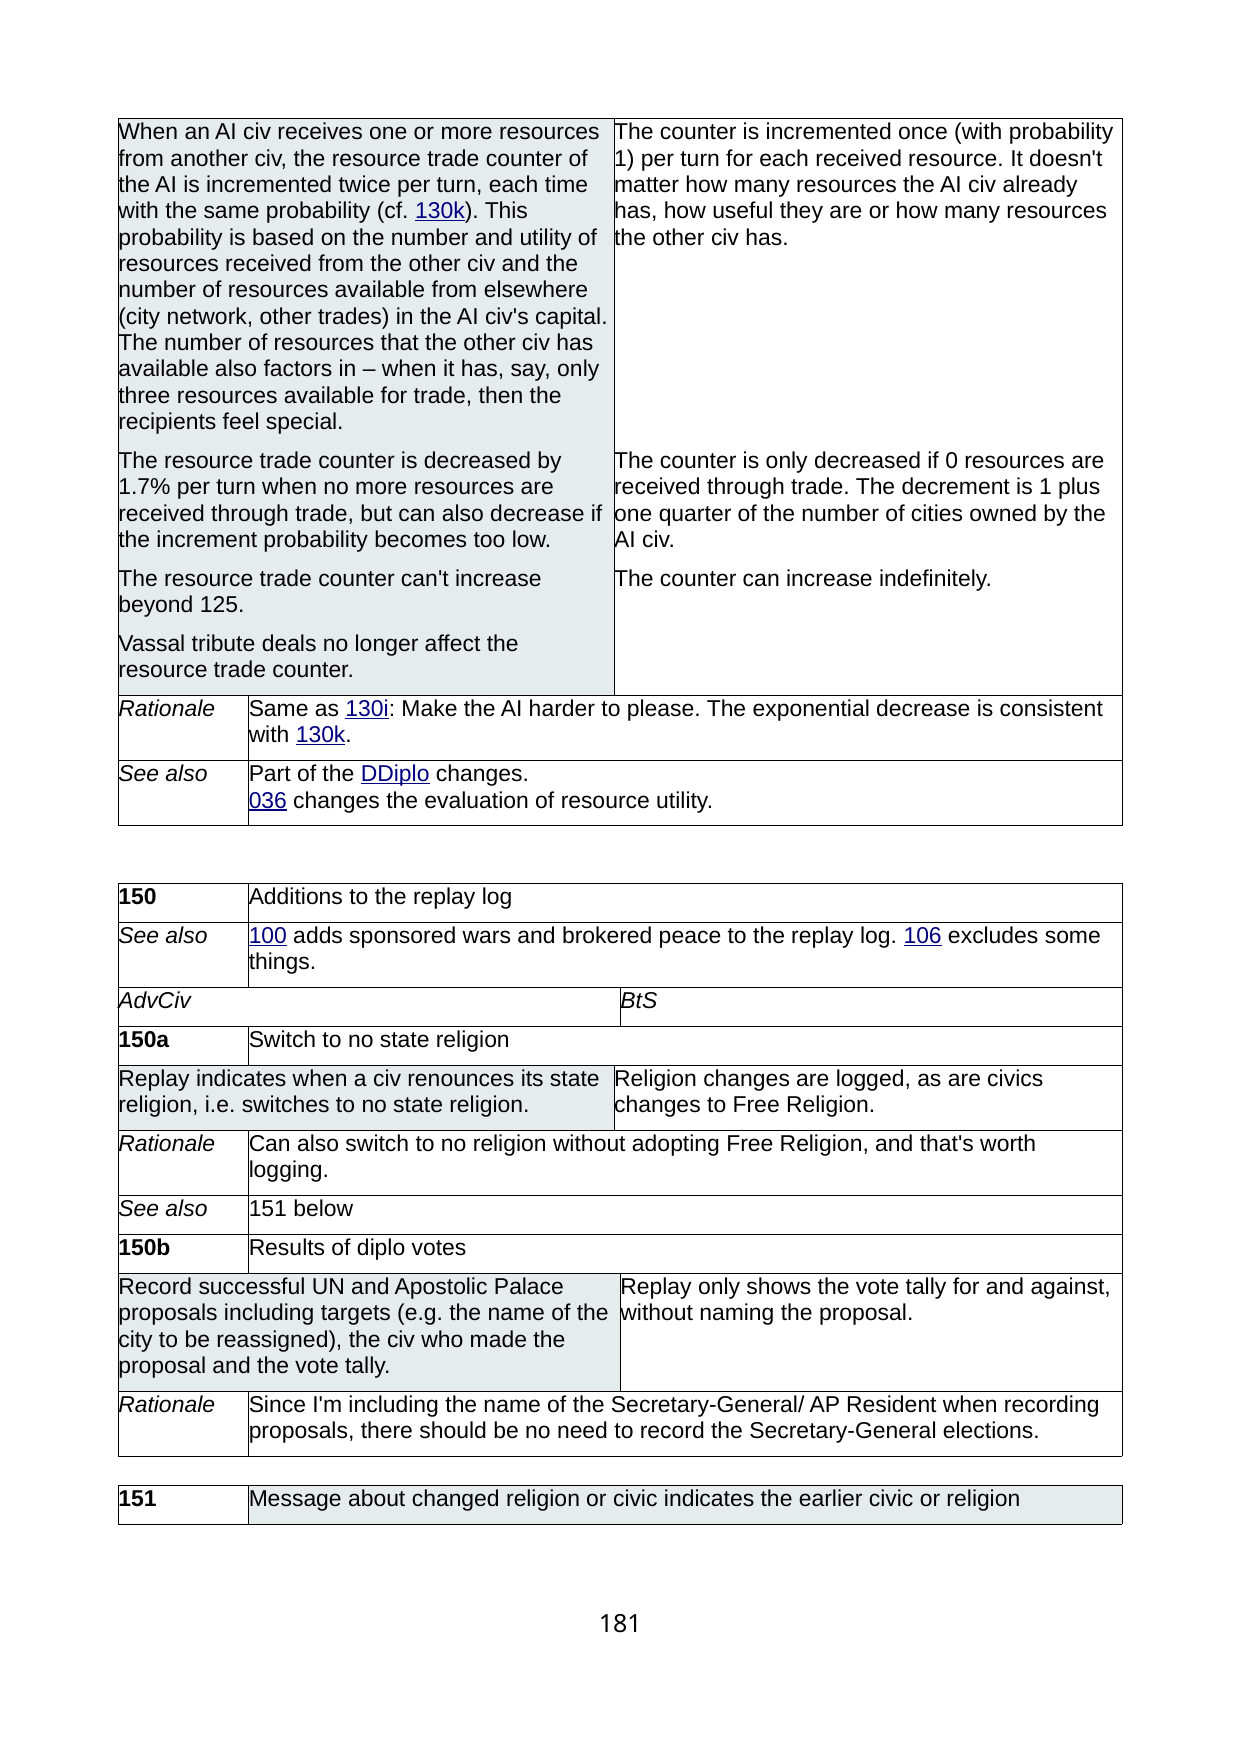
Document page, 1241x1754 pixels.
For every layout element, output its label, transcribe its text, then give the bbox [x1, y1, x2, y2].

table_cell Rationale [119, 696, 248, 760]
table_cell AdvCiv [119, 988, 620, 1026]
table_cell See also [119, 923, 248, 987]
table_cell Record successful UN and Apostolic Palace proposals including targets (e.g. the name of the city to be reassigned), the civ who made the proposal and the vote tally. [119, 1274, 620, 1391]
table_cell Religion changes are logged, as are civics changes to Free Religion. [615, 1066, 1122, 1130]
table_cell See also [119, 1196, 248, 1234]
table_header Additions to the replay log [249, 884, 1122, 922]
table_cell Replay indicates when a civ renounces its state religion, i.e. switches to no state religion. [119, 1066, 614, 1130]
table_header 151 [119, 1486, 248, 1524]
table_header 150 [119, 884, 248, 922]
table_cell 150a [119, 1027, 248, 1065]
table_cell Can also switch to no religion without adopting Free Religion, and that's worth logging. [249, 1131, 1122, 1195]
table_cell Part of the DDiplo changes. 036 changes the evaluation of resource utility. [249, 761, 1122, 825]
table_cell Results of diplo votes [249, 1235, 1122, 1273]
table_cell Switch to no state religion [249, 1027, 1122, 1065]
table_cell Replay only shows the vote tally for and against, without naming the proposal. [621, 1274, 1122, 1391]
table_cell See also [119, 761, 248, 825]
table_cell Same as 130i: Make the AI harder to please. The exponential decrease is consistent with 130k. [249, 696, 1122, 760]
table_cell BtS [621, 988, 1122, 1026]
table_header Message about changed religion or civic indicates the earlier civic or religion [249, 1486, 1122, 1524]
table_cell 151 below [249, 1196, 1122, 1234]
table_cell 150b [119, 1235, 248, 1273]
table_cell Rationale [119, 1392, 248, 1456]
table_cell 100 adds sponsored wars and brokered peace to the replay log. 106 excludes some things. [249, 923, 1122, 987]
table_cell When an AI civ receives one or more resources from another civ, the resource trade counter of the AI is incremented twice per turn, each time with the same probability (cf. 130k). This probability is based on the number and utility of resources received from the other civ and the number of resources available from elsewhere (city network, other trades) in the AI civ's capital. The number of resources that the other civ has available also factors in – when it has, say, only three resources available for trade, then the recipients feel special. The resource trade counter is decreased by 1.7% per turn when no more resources are received through trade, but can also decrease if the increment probability becomes too low. The resource trade counter can't increase beyond 125. Vassal tribute deals no longer affect the resource trade counter. [119, 119, 614, 695]
table_cell Rationale [119, 1131, 248, 1195]
table_cell The counter is incremented once (with probability 1) per turn for each received resource. It doesn't matter how many resources the AI civ already has, how useful they are or how many resources the other civ has. The counter is only decreased if 0 resources are received through trade. The decrement is 1 plus one quarter of the number of cities owned by the AI civ. The counter can increase indefinitely. [615, 119, 1122, 695]
table_cell Since I'm including the name of the Secretary-General/ AP Resident when recording proposals, there should be no need to record the Secretary-General elections. [249, 1392, 1122, 1456]
